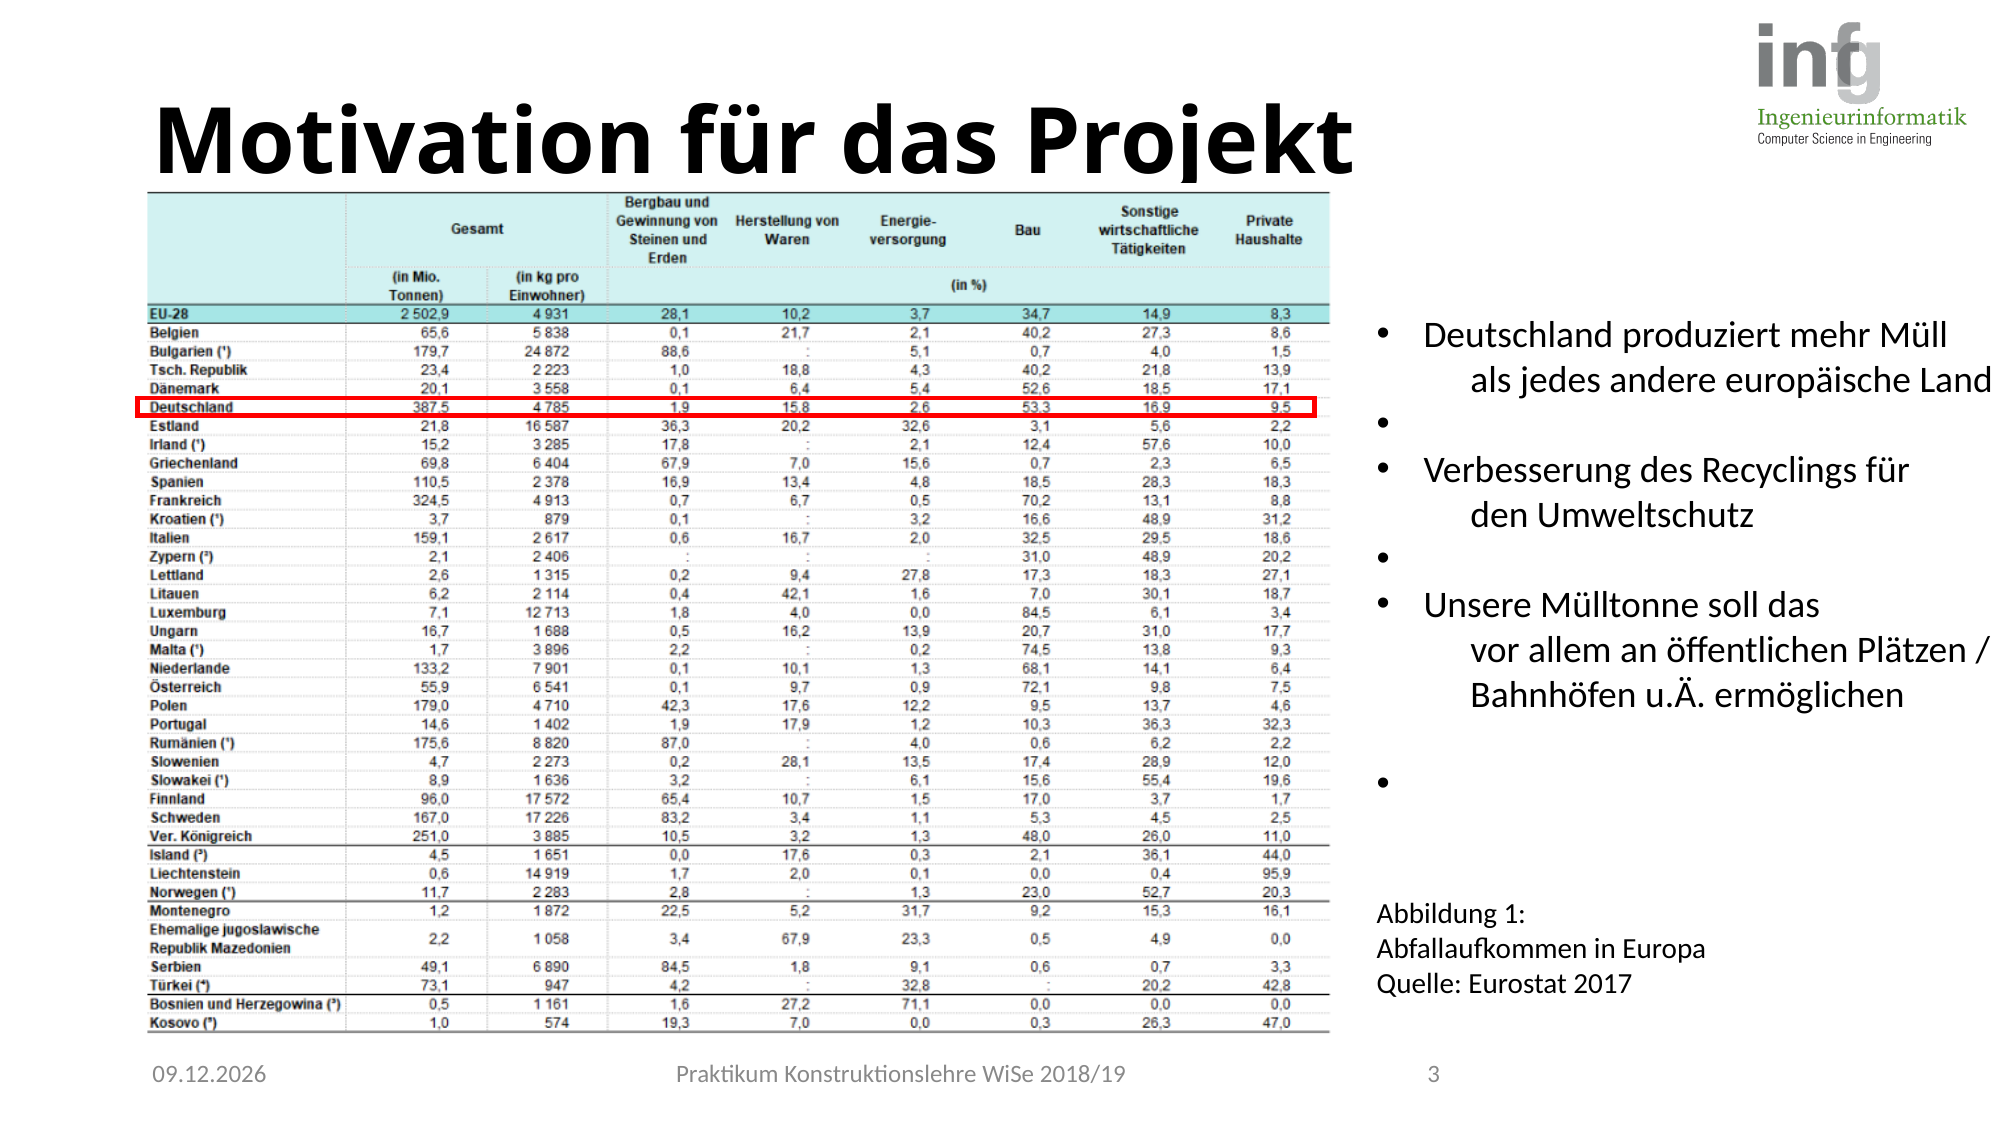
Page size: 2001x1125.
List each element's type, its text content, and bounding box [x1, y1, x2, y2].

text_box Deutschland produziert mehr Müll als jedes andere europäische Land Verbesserung des Recyclings für den Umweltschutz Unsere Mülltonne soll das vor allem an öffentlichen Plätzen / Bahnhöfen u.Ä. ermöglichen Abbildung 1: Abfallaufkommen in Europa Quelle: Eurostat 2017 [1361, 302, 1980, 1015]
text_box 3 [1412, 1042, 1863, 1103]
text_box Praktikum Konstruktionslehre WiSe 2018/19 [403, 1042, 1400, 1103]
picture [137, 183, 1340, 1041]
text_box 20.02.2019 [137, 1042, 403, 1103]
picture [140, 400, 1312, 413]
title Motivation für das Projekt [137, 34, 1863, 253]
